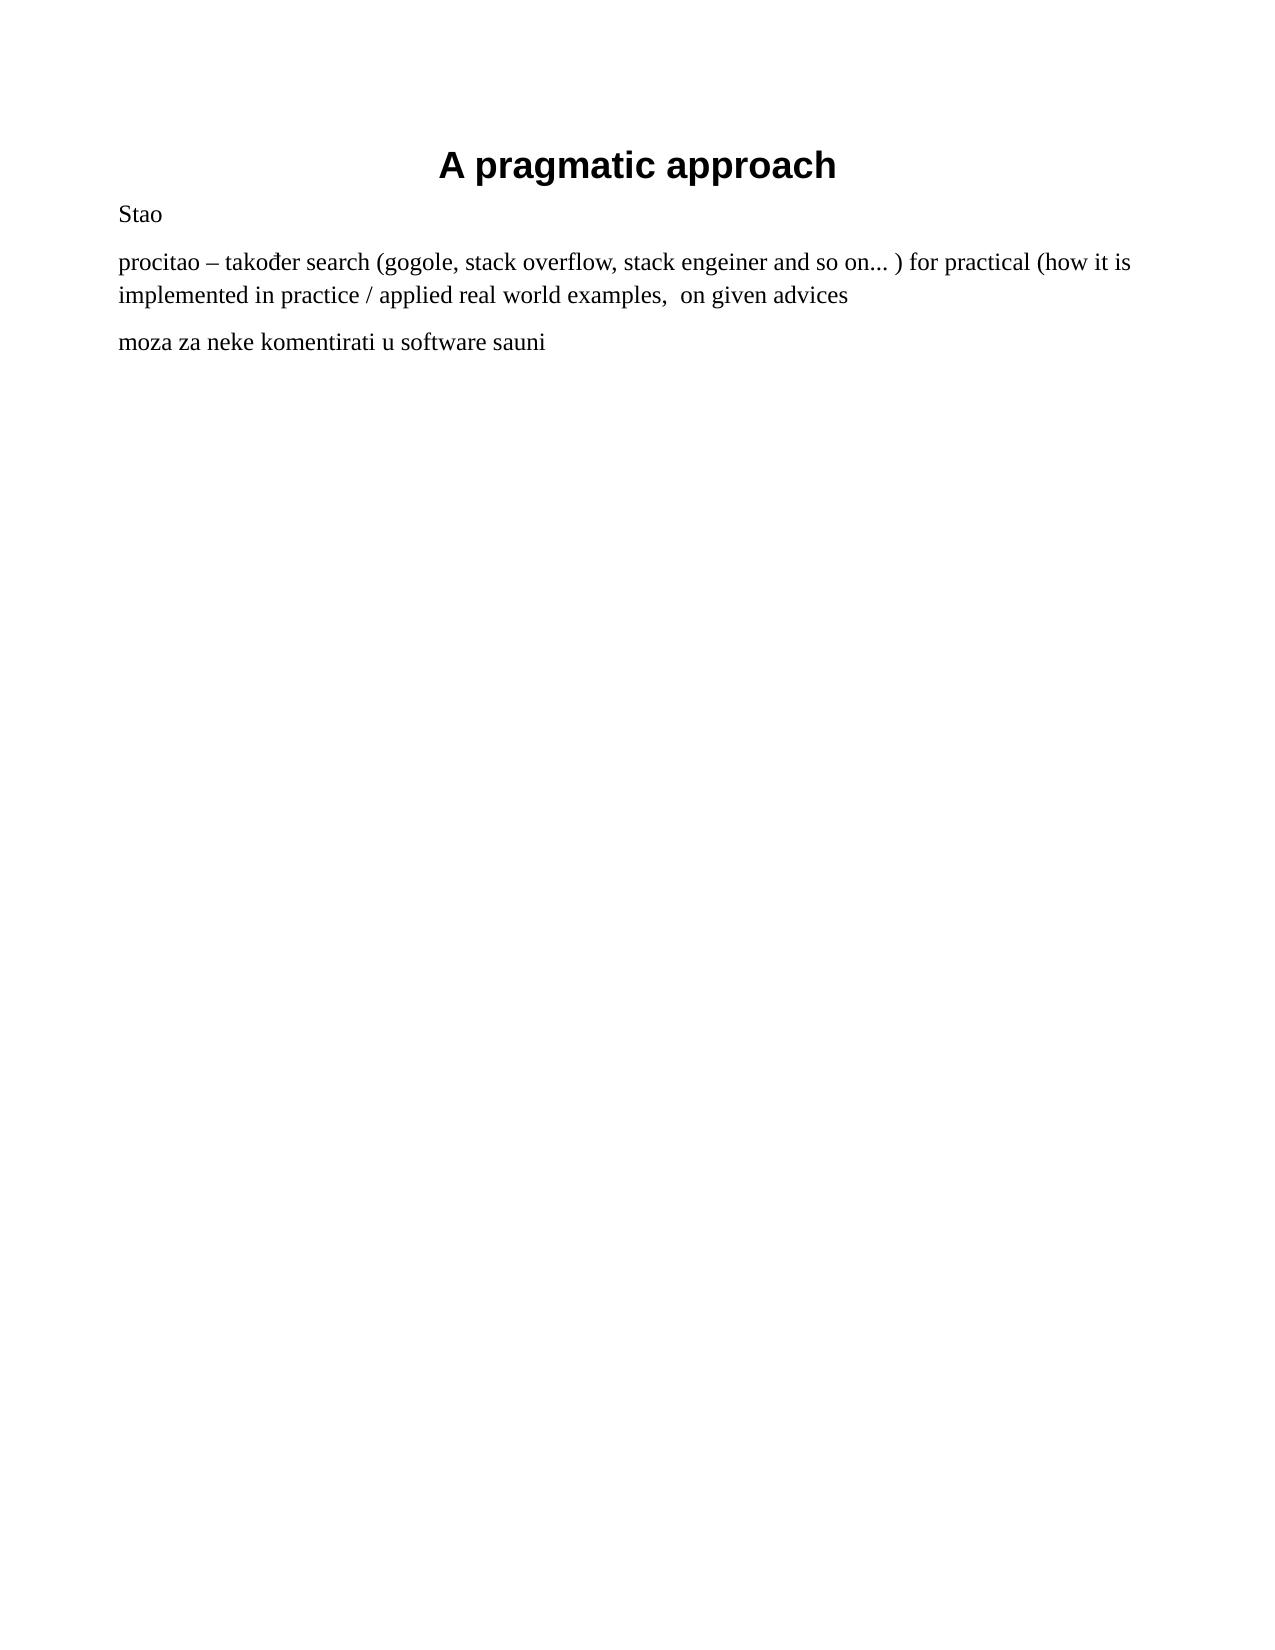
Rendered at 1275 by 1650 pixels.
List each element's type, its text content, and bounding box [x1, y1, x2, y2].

text procitao – također search (gogole, stack overflow, stack engeiner and so on... ) for practical (how it is implemented in practice / applied real world examples, on given advices [118, 247, 1157, 309]
subtitle A pragmatic approach [118, 143, 1157, 187]
text Stao [118, 199, 1157, 228]
text moza za neke komentirati u software sauni [118, 327, 1157, 356]
